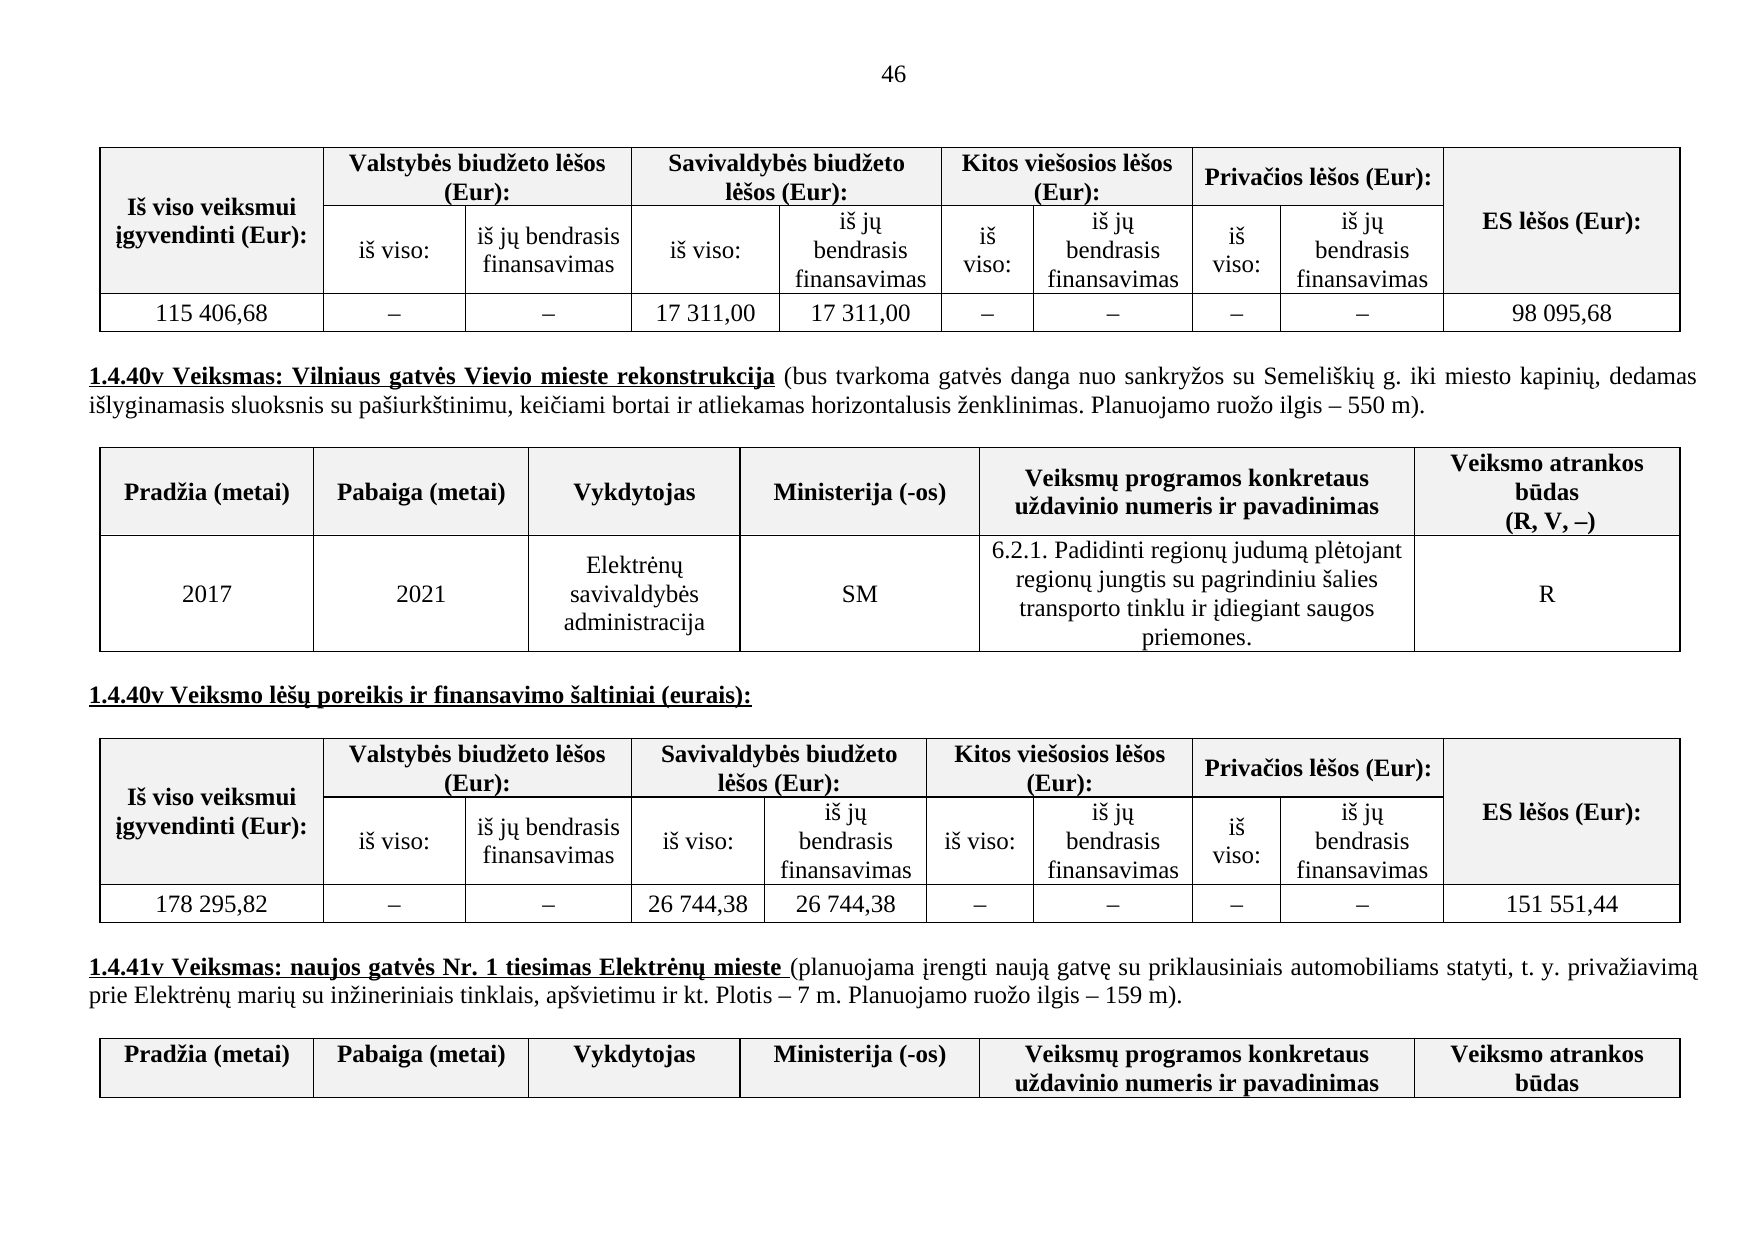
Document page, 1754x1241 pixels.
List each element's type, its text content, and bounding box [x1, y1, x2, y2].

table_header ES lėšos (Eur): [1444, 739, 1679, 884]
table_header Veiksmų programos konkretaus uždavinio numeris ir pavadinimas [980, 1039, 1414, 1097]
table_cell iš jų bendrasis finansavimas [466, 798, 631, 884]
table_header Iš viso veiksmui įgyvendinti (Eur): [101, 739, 323, 884]
table_cell – [324, 294, 465, 331]
table_cell 178 295,82 [101, 885, 323, 922]
table_cell iš viso: [632, 798, 764, 884]
table_header Ministerija (-os) [741, 1039, 979, 1097]
text 1.4.40v Veiksmas: Vilniaus gatvės Vievio mieste rekonstrukcija (bus tvarkoma gatvės danga nuo sankryžos su Semeliškių g. iki miesto kapinių, dedamas išlyginamasis sluoksnis su pašiurkštinimu, keičiami bortai ir atliekamas horizontalusis ženklinimas. Planuojamo ruožo ilgis – 550 m). [89, 361, 1698, 418]
table_header Pradžia (metai) [101, 1039, 313, 1097]
table_cell iš jų bendrasis finansavimas [780, 206, 941, 293]
table_cell Elektrėnų savivaldybės administracija [529, 536, 739, 651]
table_header Veiksmo atrankos būdas [1415, 1039, 1679, 1097]
table_cell iš viso: [632, 206, 779, 293]
table_cell iš jų bendrasis finansavimas [1034, 798, 1192, 884]
table_cell iš jų bendrasis finansavimas [1034, 206, 1192, 293]
table_cell iš viso: [1193, 798, 1280, 884]
table_cell – [324, 885, 465, 922]
table_cell SM [741, 536, 979, 651]
table_cell – [1034, 294, 1192, 331]
table_cell R [1415, 536, 1679, 651]
table_header Privačios lėšos (Eur): [1193, 148, 1443, 205]
table_header Kitos viešosios lėšos (Eur): [927, 739, 1192, 796]
table_cell – [942, 294, 1033, 331]
table_cell iš viso: [324, 206, 465, 293]
table_cell 17 311,00 [632, 294, 779, 331]
table_cell 2017 [101, 536, 313, 651]
table_header Ministerija (-os) [741, 448, 979, 534]
table_cell iš viso: [324, 798, 465, 884]
text 1.4.41v Veiksmas: naujos gatvės Nr. 1 tiesimas Elektrėnų mieste (planuojama įrengti naują gatvę su priklausiniais automobiliams statyti, t. y. privažiavimą prie Elektrėnų marių su inžineriniais tinklais, apšvietimu ir kt. Plotis – 7 m. Planuojamo ruožo ilgis – 159 m). [89, 952, 1698, 1009]
table_cell 6.2.1. Padidinti regionų judumą plėtojant regionų jungtis su pagrindiniu šalies transporto tinklu ir įdiegiant saugos priemones. [980, 536, 1414, 651]
table_cell – [466, 885, 631, 922]
table_cell iš jų bendrasis finansavimas [1281, 798, 1443, 884]
table_header Veiksmų programos konkretaus uždavinio numeris ir pavadinimas [980, 448, 1414, 534]
table_header Privačios lėšos (Eur): [1193, 739, 1443, 796]
table_header Veiksmo atrankos būdas (R, V, –) [1415, 448, 1679, 534]
table_cell 26 744,38 [632, 885, 764, 922]
table_header Vykdytojas [529, 1039, 739, 1097]
table_header Vykdytojas [529, 448, 739, 534]
table_header Savivaldybės biudžeto lėšos (Eur): [632, 739, 926, 796]
table_cell iš jų bendrasis finansavimas [466, 206, 631, 293]
table_cell 17 311,00 [780, 294, 941, 331]
table_cell 2021 [314, 536, 528, 651]
table_cell – [1034, 885, 1192, 922]
table_cell – [1281, 885, 1443, 922]
table_cell iš viso: [1193, 206, 1280, 293]
table_header Valstybės biudžeto lėšos (Eur): [324, 739, 631, 796]
table_header Iš viso veiksmui įgyvendinti (Eur): [101, 148, 323, 293]
table_header Kitos viešosios lėšos (Eur): [942, 148, 1192, 205]
table_cell 115 406,68 [101, 294, 323, 331]
table_cell 26 744,38 [765, 885, 926, 922]
table_cell – [1281, 294, 1443, 331]
table_cell iš viso: [942, 206, 1033, 293]
table_cell – [1193, 294, 1280, 331]
table_cell – [1193, 885, 1280, 922]
table_header Savivaldybės biudžeto lėšos (Eur): [632, 148, 941, 205]
table_header Pradžia (metai) [101, 448, 313, 534]
text 1.4.40v Veiksmo lėšų poreikis ir finansavimo šaltiniai (eurais): [89, 680, 1698, 709]
table_cell iš viso: [927, 798, 1033, 884]
table_header ES lėšos (Eur): [1444, 148, 1679, 293]
table_header Valstybės biudžeto lėšos (Eur): [324, 148, 631, 205]
table_cell 98 095,68 [1444, 294, 1679, 331]
table_cell – [927, 885, 1033, 922]
table_cell 151 551,44 [1444, 885, 1679, 922]
table_header Pabaiga (metai) [314, 1039, 528, 1097]
table_header Pabaiga (metai) [314, 448, 528, 534]
table_cell iš jų bendrasis finansavimas [1281, 206, 1443, 293]
table_cell – [466, 294, 631, 331]
table_cell iš jų bendrasis finansavimas [765, 798, 926, 884]
